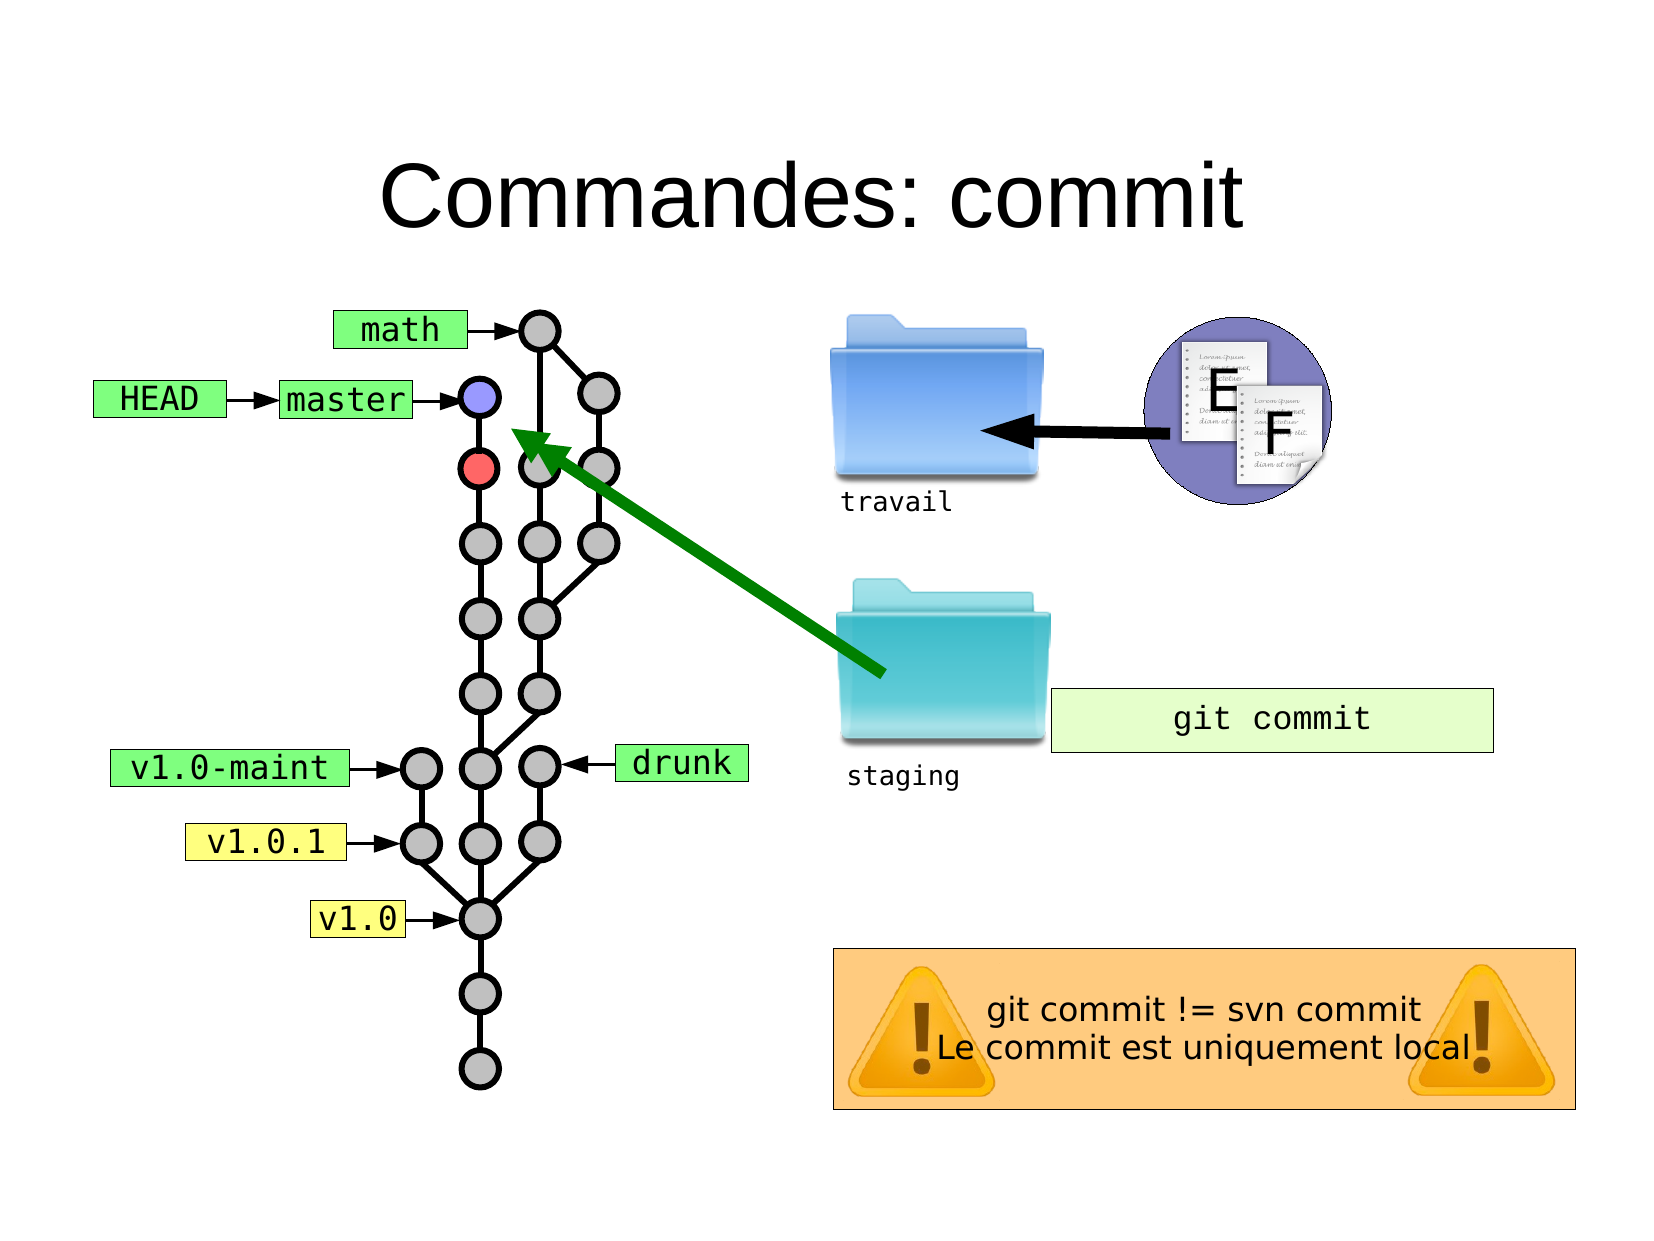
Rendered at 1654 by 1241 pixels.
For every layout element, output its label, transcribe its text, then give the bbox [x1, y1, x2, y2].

text_box [461, 600, 500, 638]
text_box [1148, 440, 1287, 505]
text_box [521, 747, 559, 786]
text_box git commit != svn commit Le commit est uniquement local [833, 948, 1576, 1110]
picture [830, 291, 1044, 505]
text_box [580, 374, 618, 412]
text_box math [333, 310, 468, 349]
text_box travail [825, 478, 969, 526]
text_box [461, 525, 500, 563]
text_box [520, 675, 559, 713]
text_box [521, 312, 559, 350]
text_box [1183, 317, 1326, 378]
text_box [460, 450, 498, 488]
text_box [580, 524, 618, 562]
text_box drunk [615, 744, 749, 782]
text_box [580, 449, 618, 485]
text_box [402, 825, 441, 863]
text_box [461, 1050, 500, 1088]
text_box [461, 675, 500, 713]
text_box git commit [1051, 688, 1494, 753]
text_box [520, 523, 559, 561]
text_box [520, 600, 559, 638]
text_box v1.0 [310, 900, 406, 938]
text_box master [279, 380, 413, 419]
title Commandes: commit [118, 112, 1506, 281]
text_box [461, 750, 500, 788]
text_box [402, 750, 441, 788]
picture [836, 565, 1051, 779]
text_box v1.0.1 [185, 823, 347, 861]
text_box [1143, 349, 1167, 427]
text_box staging [831, 752, 976, 799]
text_box [461, 825, 500, 863]
text_box [521, 823, 559, 861]
text_box [461, 900, 500, 938]
text_box [461, 975, 500, 1013]
text_box [520, 455, 559, 486]
text_box v1.0-maint [110, 749, 350, 787]
text_box HEAD [93, 380, 227, 418]
text_box [460, 378, 499, 416]
picture [1167, 334, 1336, 491]
